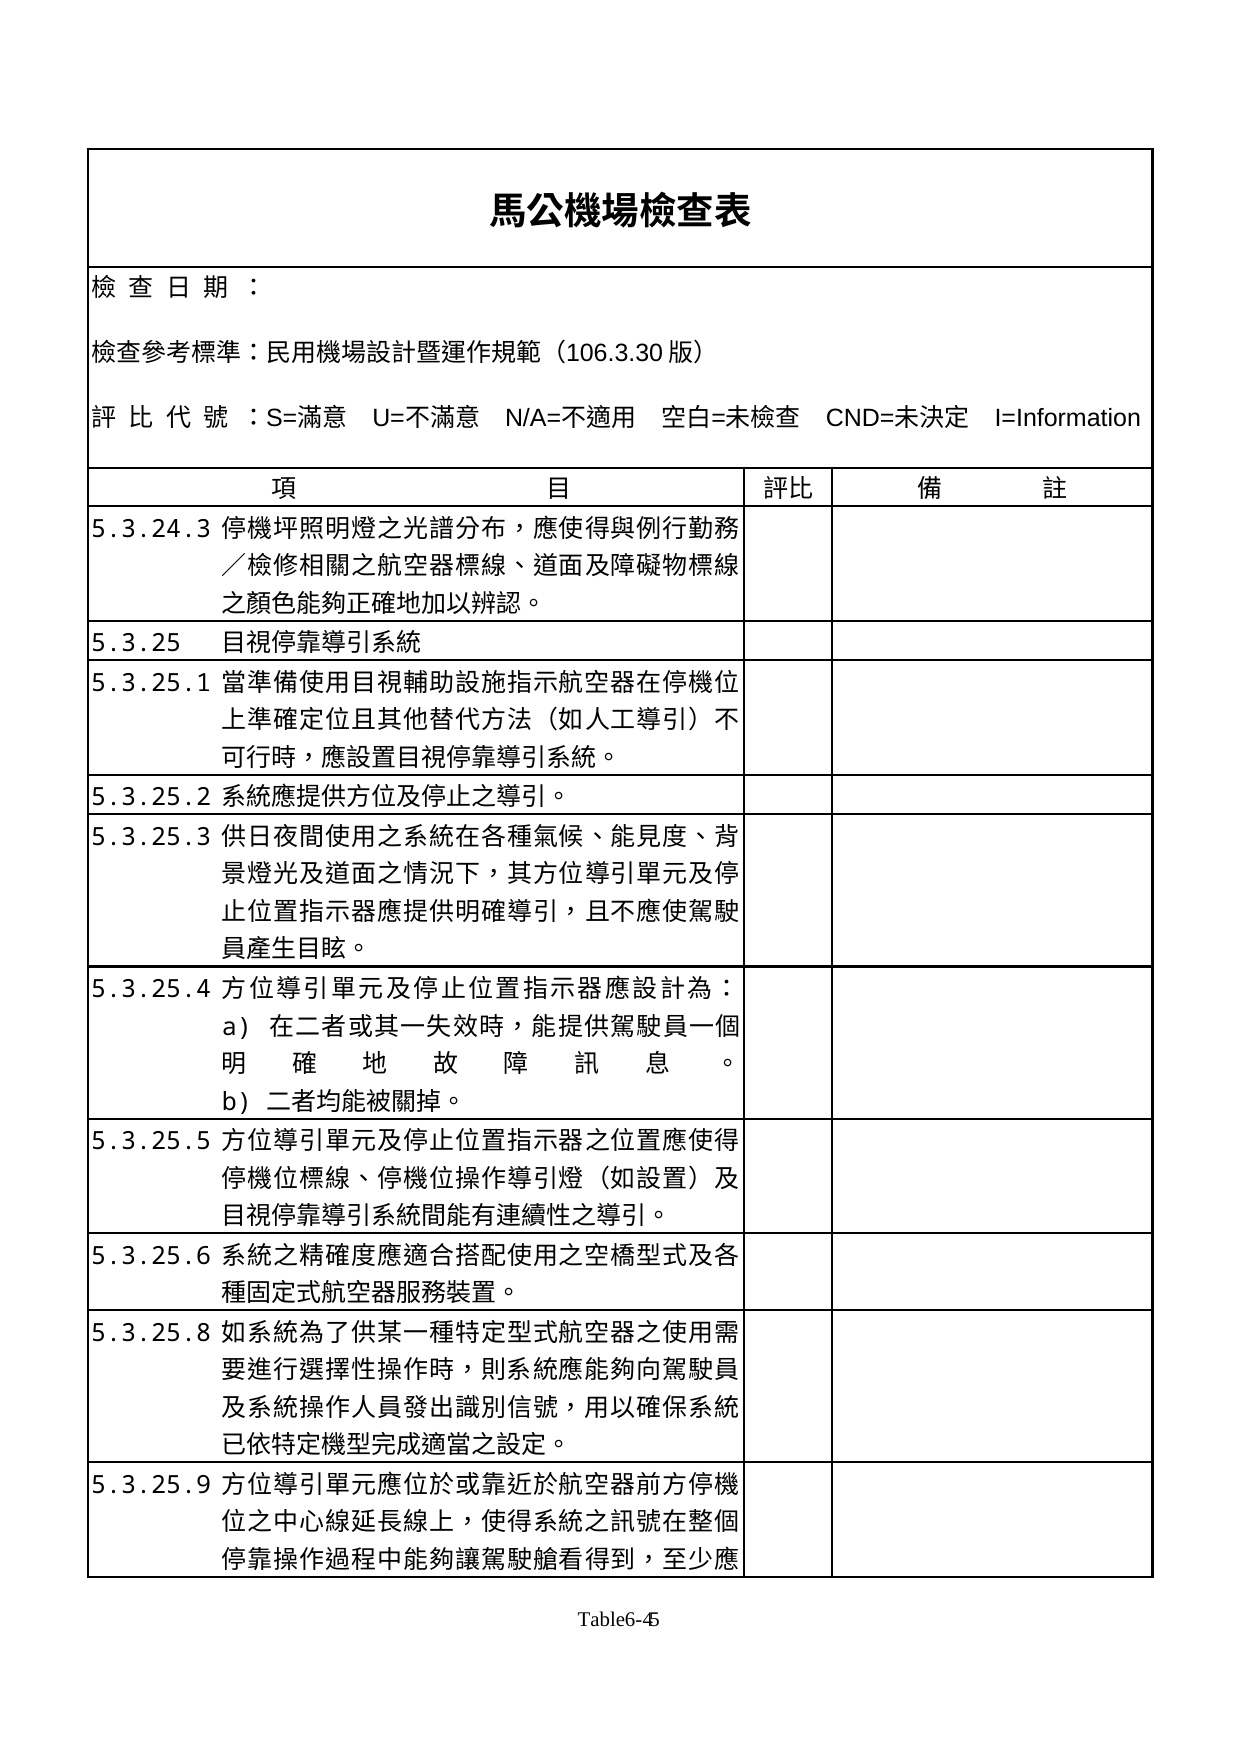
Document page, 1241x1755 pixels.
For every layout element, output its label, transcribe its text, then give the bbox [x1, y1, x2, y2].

table_cell 5.3.25 [89, 622, 219, 659]
table_cell 備 註 [833, 469, 1151, 505]
table_cell 方位導引單元及停止位置指示器之位置應使得停機位標線、停機位操作導引燈（如設置）及目視停靠導引系統間能有連續性之導引。 [219, 1120, 743, 1232]
table_cell 5.3.25.3 [89, 815, 219, 965]
table_cell 系統之精確度應適合搭配使用之空橋型式及各種固定式航空器服務裝置。 [219, 1234, 743, 1309]
table_cell [89, 469, 219, 505]
table_cell 方位導引單元應位於或靠近於航空器前方停機位之中心線延長線上，使得系統之訊號在整個停靠操作過程中能夠讓駕駛艙看得到，至少應 [219, 1463, 743, 1576]
table_cell 評比 [745, 469, 831, 505]
table_cell 5.3.25.9 [89, 1463, 219, 1576]
table_cell [745, 1234, 831, 1309]
table_cell 方位導引單元及停止位置指示器應設計為： a) 在二者或其一失效時，能提供駕駛員一個明確地故障訊息。 b) 二者均能被關掉。 [219, 968, 743, 1117]
table_cell [833, 815, 1151, 965]
table_cell 檢 查 日 期 ： 檢查參考標準：民用機場設計暨運作規範（106.3.30版） 評 比 代 號 ：S=滿意 U=不滿意 N/A=不適用 空白=未檢查 CND=未決定 I=Information [89, 268, 1151, 467]
table_cell 5.3.25.1 [89, 661, 219, 774]
table_cell 項 目 [219, 469, 743, 505]
table_cell 5.3.25.6 [89, 1234, 219, 1309]
table_cell 5.3.25.2 [89, 776, 219, 813]
table_cell [745, 968, 831, 1117]
table_cell [745, 1463, 831, 1576]
table_cell [833, 1311, 1151, 1461]
table_cell [745, 622, 831, 659]
table_cell [745, 815, 831, 965]
table_cell [833, 1463, 1151, 1576]
table_cell [833, 661, 1151, 774]
table_cell [833, 776, 1151, 813]
table_cell [833, 1120, 1151, 1232]
table_cell [745, 776, 831, 813]
table_cell 5.3.25.5 [89, 1120, 219, 1232]
table_cell [745, 507, 831, 619]
table_cell 系統應提供方位及停止之導引。 [219, 776, 743, 813]
table_cell 5.3.25.4 [89, 968, 219, 1117]
table_cell [833, 507, 1151, 619]
table_cell [833, 1234, 1151, 1309]
table_cell [833, 622, 1151, 659]
table_cell 停機坪照明燈之光譜分布，應使得與例行勤務／檢修相關之航空器標線、道面及障礙物標線之顏色能夠正確地加以辨認。 [219, 507, 743, 619]
table_cell 供日夜間使用之系統在各種氣候、能見度、背景燈光及道面之情況下，其方位導引單元及停止位置指示器應提供明確導引，且不應使駕駛員產生目眩。 [219, 815, 743, 965]
table_cell 如系統為了供某一種特定型式航空器之使用需要進行選擇性操作時，則系統應能夠向駕駛員及系統操作人員發出識別信號，用以確保系統已依特定機型完成適當之設定。 [219, 1311, 743, 1461]
table_cell [833, 968, 1151, 1117]
table_cell [745, 1120, 831, 1232]
table_cell 當準備使用目視輔助設施指示航空器在停機位上準確定位且其他替代方法（如人工導引）不可行時，應設置目視停靠導引系統。 [219, 661, 743, 774]
table_header 馬公機場檢查表 [89, 150, 1151, 266]
table_cell [745, 1311, 831, 1461]
table_cell 5.3.25.8 [89, 1311, 219, 1461]
table_cell [745, 661, 831, 774]
table_cell 5.3.24.3 [89, 507, 219, 619]
table_cell 目視停靠導引系統 [219, 622, 743, 659]
